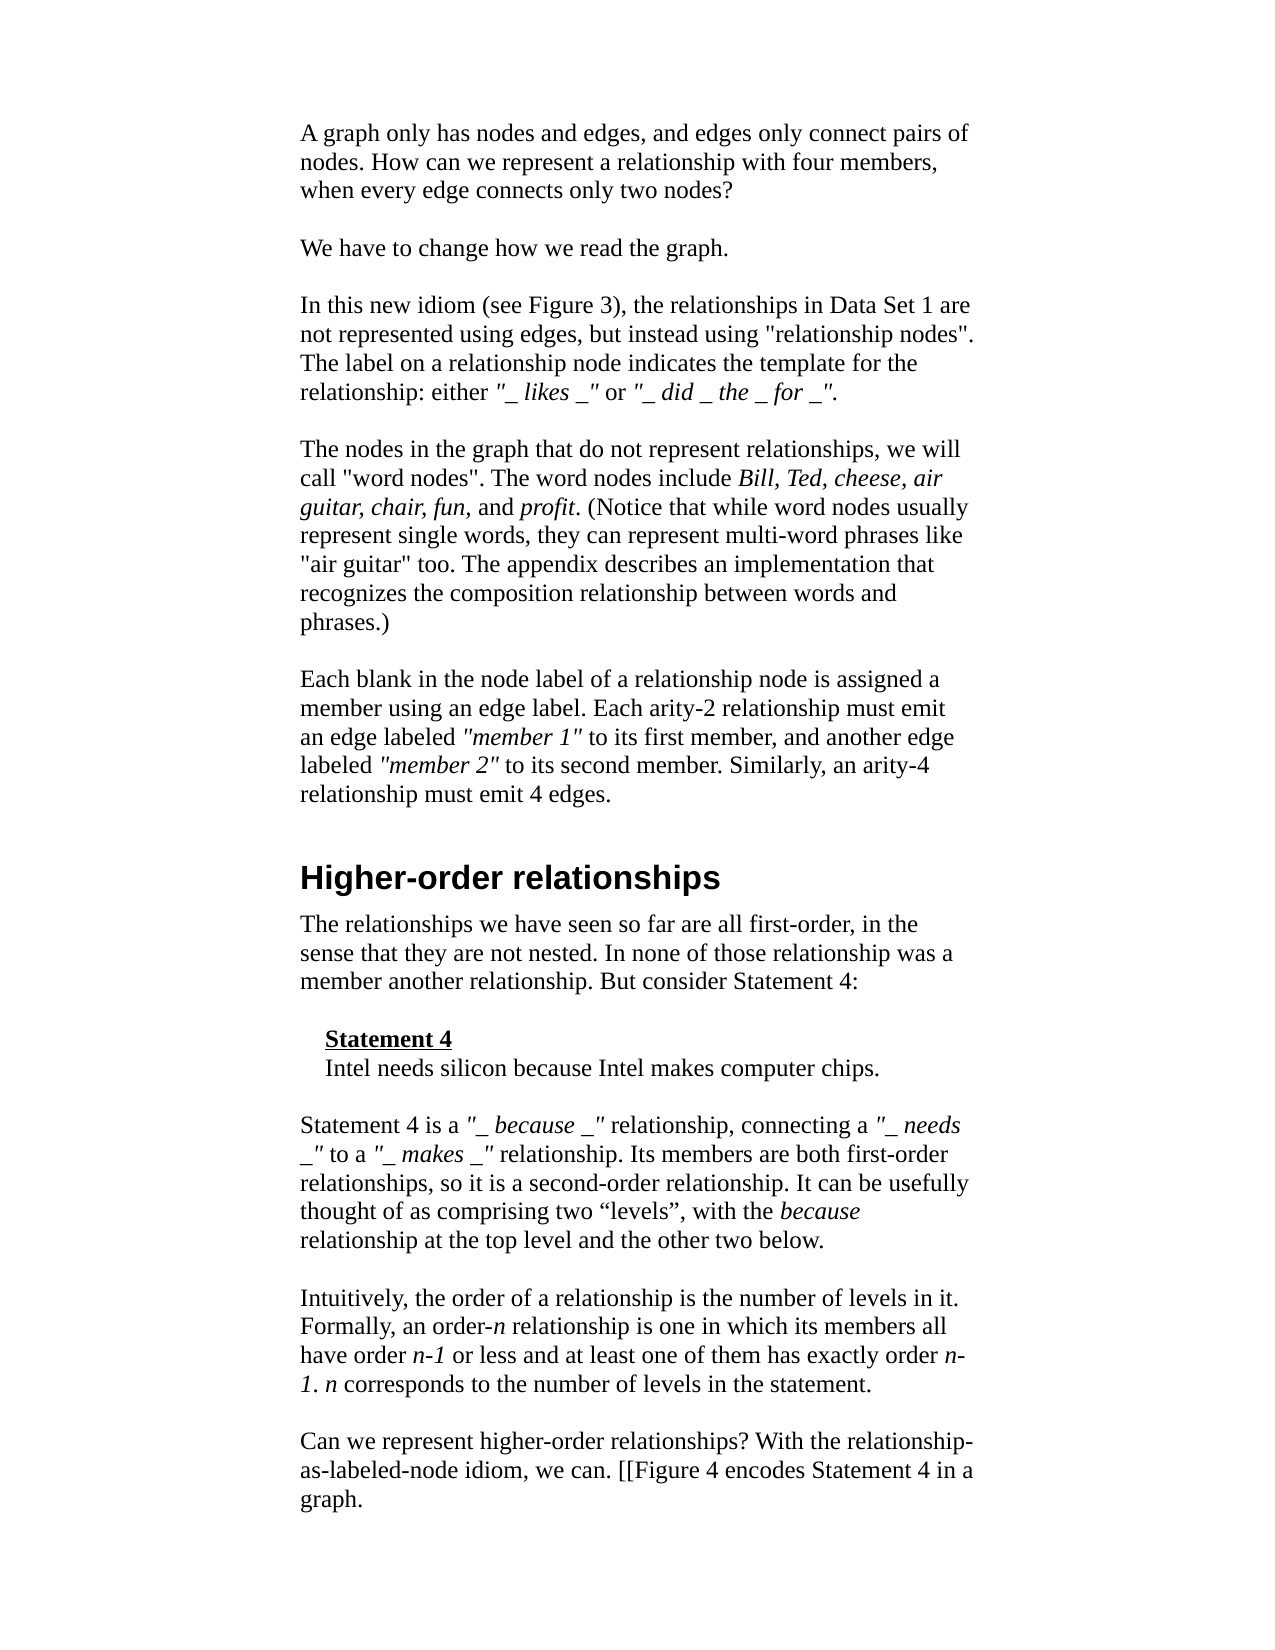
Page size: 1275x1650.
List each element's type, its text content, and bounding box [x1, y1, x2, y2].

text Statement 4 is a "_ because _" relationship, connecting a "_ needs _" to a "_ makes _" relationship. Its members are both first-order relationships, so it is a second-order relationship. It can be usefully thought of as comprising two “levels”, with the because relationship at the top level and the other two below. [300, 1110, 975, 1254]
text The relationships we have seen so far are all first-order, in the sense that they are not nested. In none of those relationship was a member another relationship. But consider Statement 4: [300, 909, 975, 995]
text Intel needs silicon because Intel makes computer chips. [300, 1053, 975, 1081]
text Each blank in the node label of a relationship node is assigned a member using an edge label. Each arity-2 relationship must emit an edge labeled "member 1" to its first member, and another edge labeled "member 2" to its second member. Similarly, an arity-4 relationship must emit 4 edges. [300, 664, 975, 808]
text A graph only has nodes and edges, and edges only connect pairs of nodes. How can we represent a relationship with four members, when every edge connects only two nodes? [300, 118, 975, 204]
subtitle Higher-order relationships [300, 858, 975, 896]
text In this new idiom (see Figure 3), the relationships in Data Set 1 are not represented using edges, but instead using "relationship nodes". The label on a relationship node indicates the template for the relationship: either "_ likes _" or "_ did _ the _ for _". [300, 291, 975, 406]
text Intuitively, the order of a relationship is the number of levels in it. Formally, an order-n relationship is one in which its members all have order n-1 or less and at least one of them has exactly order n-1. n corresponds to the number of levels in the statement. [300, 1283, 975, 1398]
text Statement 4 [300, 1024, 975, 1053]
text The nodes in the graph that do not represent relationships, we will call "word nodes". The word nodes include Bill, Ted, cheese, air guitar, chair, fun, and profit. (Notice that while word nodes usually represent single words, they can represent multi-word phrases like "air guitar" too. The appendix describes an implementation that recognizes the composition relationship between words and phrases.) [300, 434, 975, 636]
text We have to change how we read the graph. [300, 233, 975, 262]
text Can we represent higher-order relationships? With the relationship-as-labeled-node idiom, we can. [[Figure 4 encodes Statement 4 in a graph. [300, 1426, 975, 1513]
